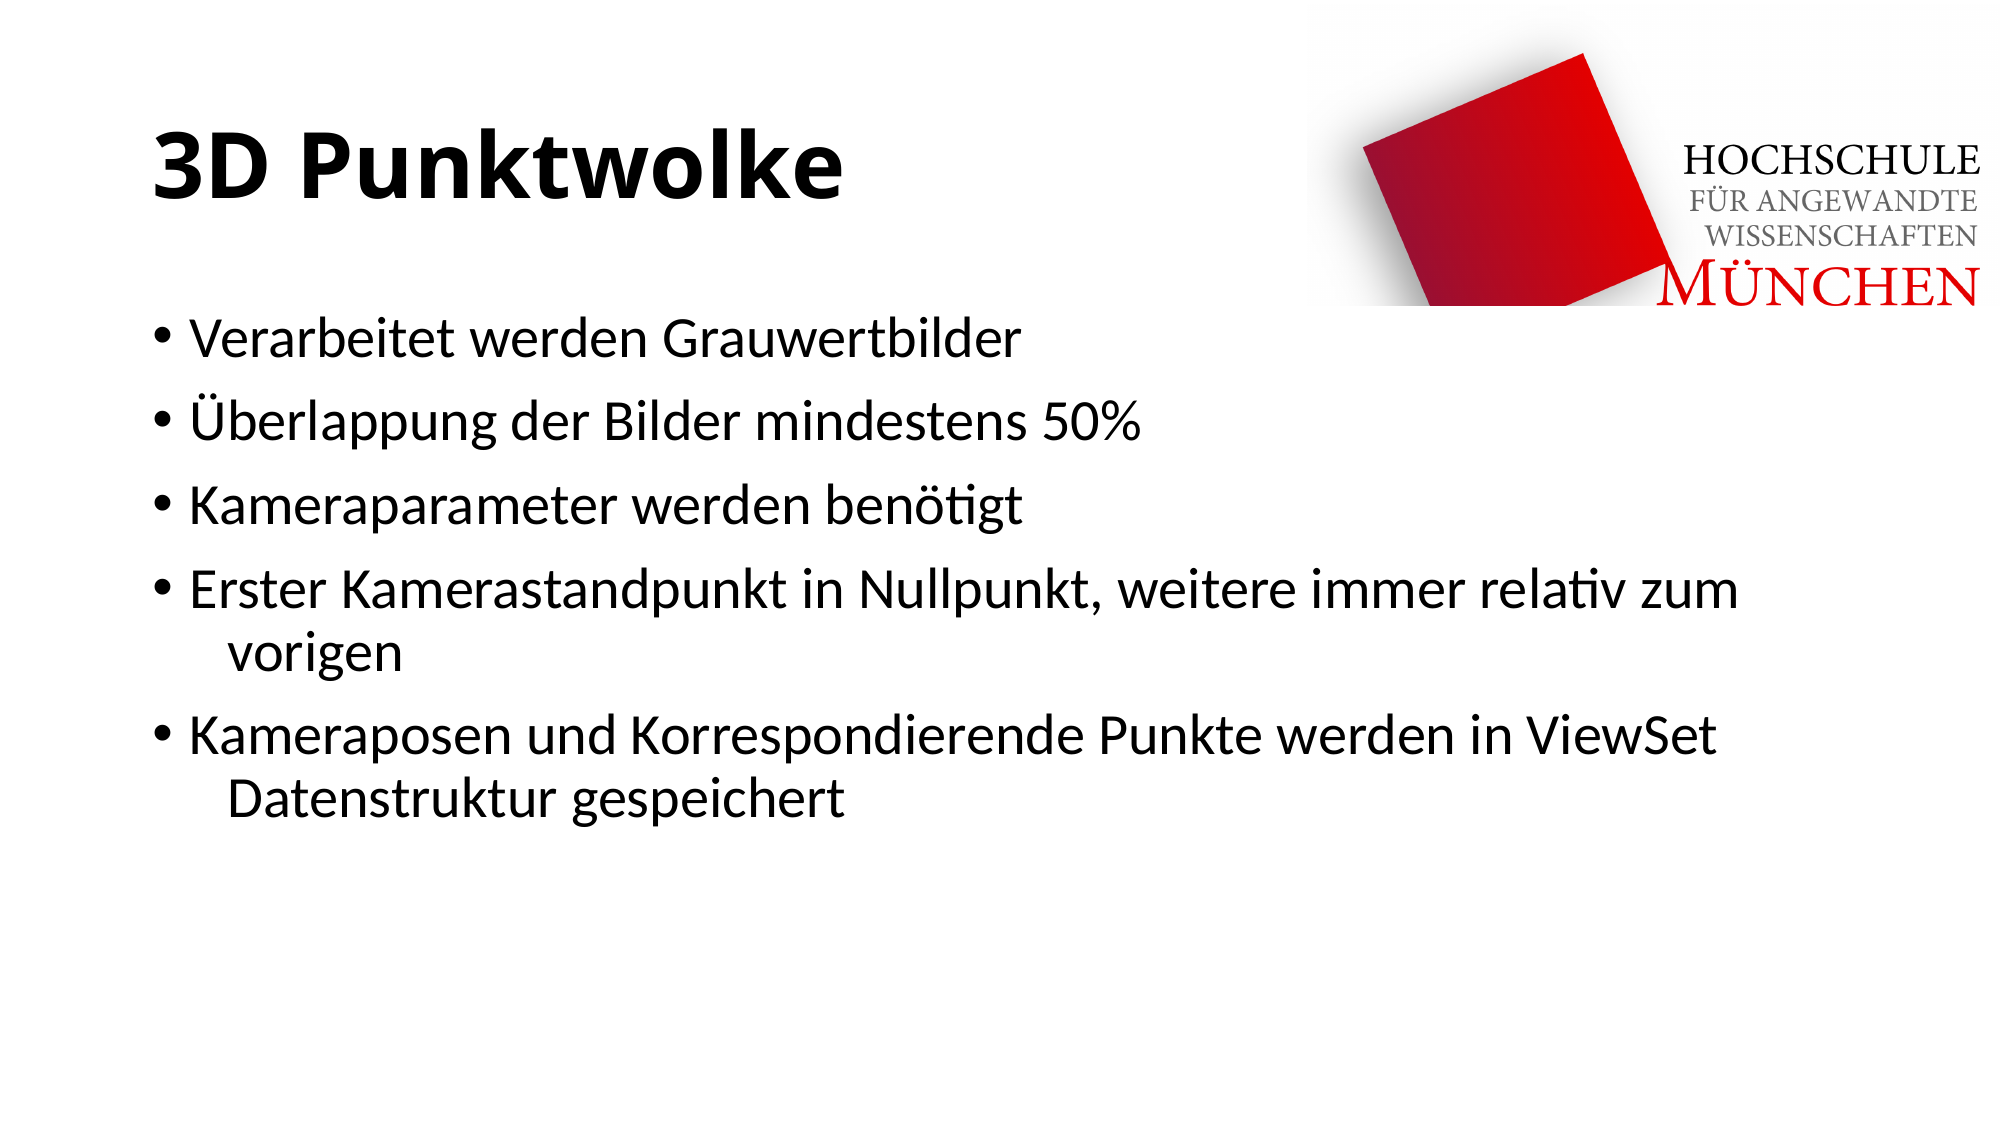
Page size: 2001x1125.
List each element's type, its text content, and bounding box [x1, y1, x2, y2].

list Verarbeitet werden Grauwertbilder Überlappung der Bilder mindestens 50% Kameraparameter werden benötigt Erster Kamerastandpunkt in Nullpunkt, weitere immer relativ zum vorigen Kameraposen und Korrespondierende Punkte werden in ViewSet Datenstruktur gespeichert [137, 299, 1863, 1014]
title 3D Punktwolke [137, 59, 1863, 278]
